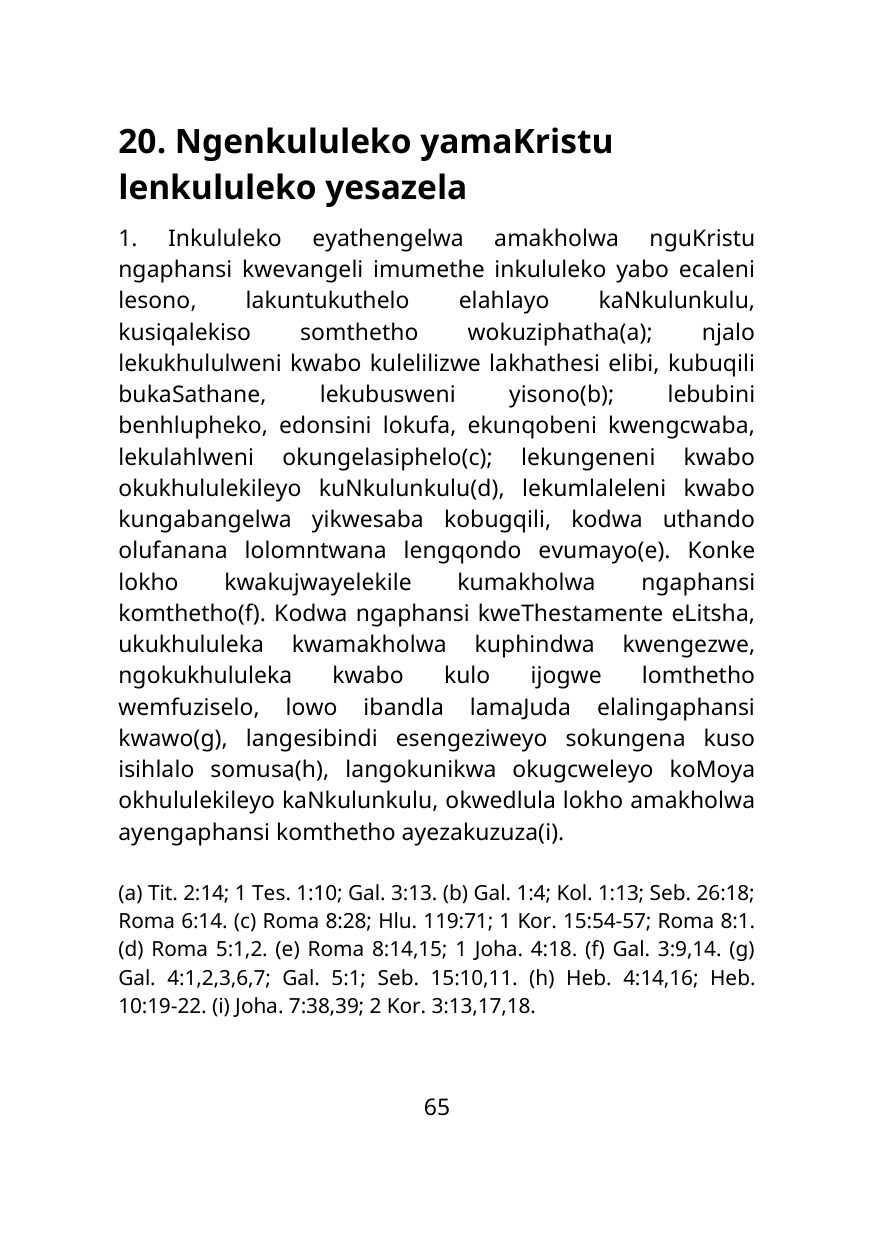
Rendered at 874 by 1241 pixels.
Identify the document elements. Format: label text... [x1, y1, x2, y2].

text (a) Tit. 2:14; 1 Tes. 1:10; Gal. 3:13. (b) Gal. 1:4; Kol. 1:13; Seb. 26:18; Roma 6:14. (c) Roma 8:28; Hlu. 119:71; 1 Kor. 15:54-57; Roma 8:1. (d) Roma 5:1,2. (e) Roma 8:14,15; 1 Joha. 4:18. (f) Gal. 3:9,14. (g) Gal. 4:1,2,3,6,7; Gal. 5:1; Seb. 15:10,11. (h) Heb. 4:14,16; Heb. 10:19-22. (i) Joha. 7:38,39; 2 Kor. 3:13,17,18. [118, 878, 756, 1019]
subtitle 20. Ngenkululeko yamaKristu lenkululeko yesazela [118, 118, 756, 209]
text 1. Inkululeko eyathengelwa amakholwa nguKristu ngaphansi kwevangeli imumethe inkululeko yabo ecaleni lesono, lakuntukuthelo elahlayo kaNkulunkulu, kusiqalekiso somthetho wokuziphatha(a); njalo lekukhululweni kwabo kulelilizwe lakhathesi elibi, kubuqili bukaSathane, lekubusweni yisono(b); lebubini benhlupheko, edonsini lokufa, ekunqobeni kwengcwaba, lekulahlweni okungelasiphelo(c); lekungeneni kwabo okukhululekileyo kuNkulunkulu(d), lekumlaleleni kwabo kungabangelwa yikwesaba kobugqili, kodwa uthando olufanana lolomntwana lengqondo evumayo(e). Konke lokho kwakujwayelekile kumakholwa ngaphansi komthetho(f). Kodwa ngaphansi kweThestamente eLitsha, ukukhululeka kwamakholwa kuphindwa kwengezwe, ngokukhululeka kwabo kulo ijogwe lomthetho wemfuziselo, lowo ibandla lamaJuda elalingaphansi kwawo(g), langesibindi esengeziweyo sokungena kuso isihlalo somusa(h), langokunikwa okugcweleyo koMoya okhululekileyo kaNkulunkulu, okwedlula lokho amakholwa ayengaphansi komthetho ayezakuzuza(i). [118, 222, 756, 847]
